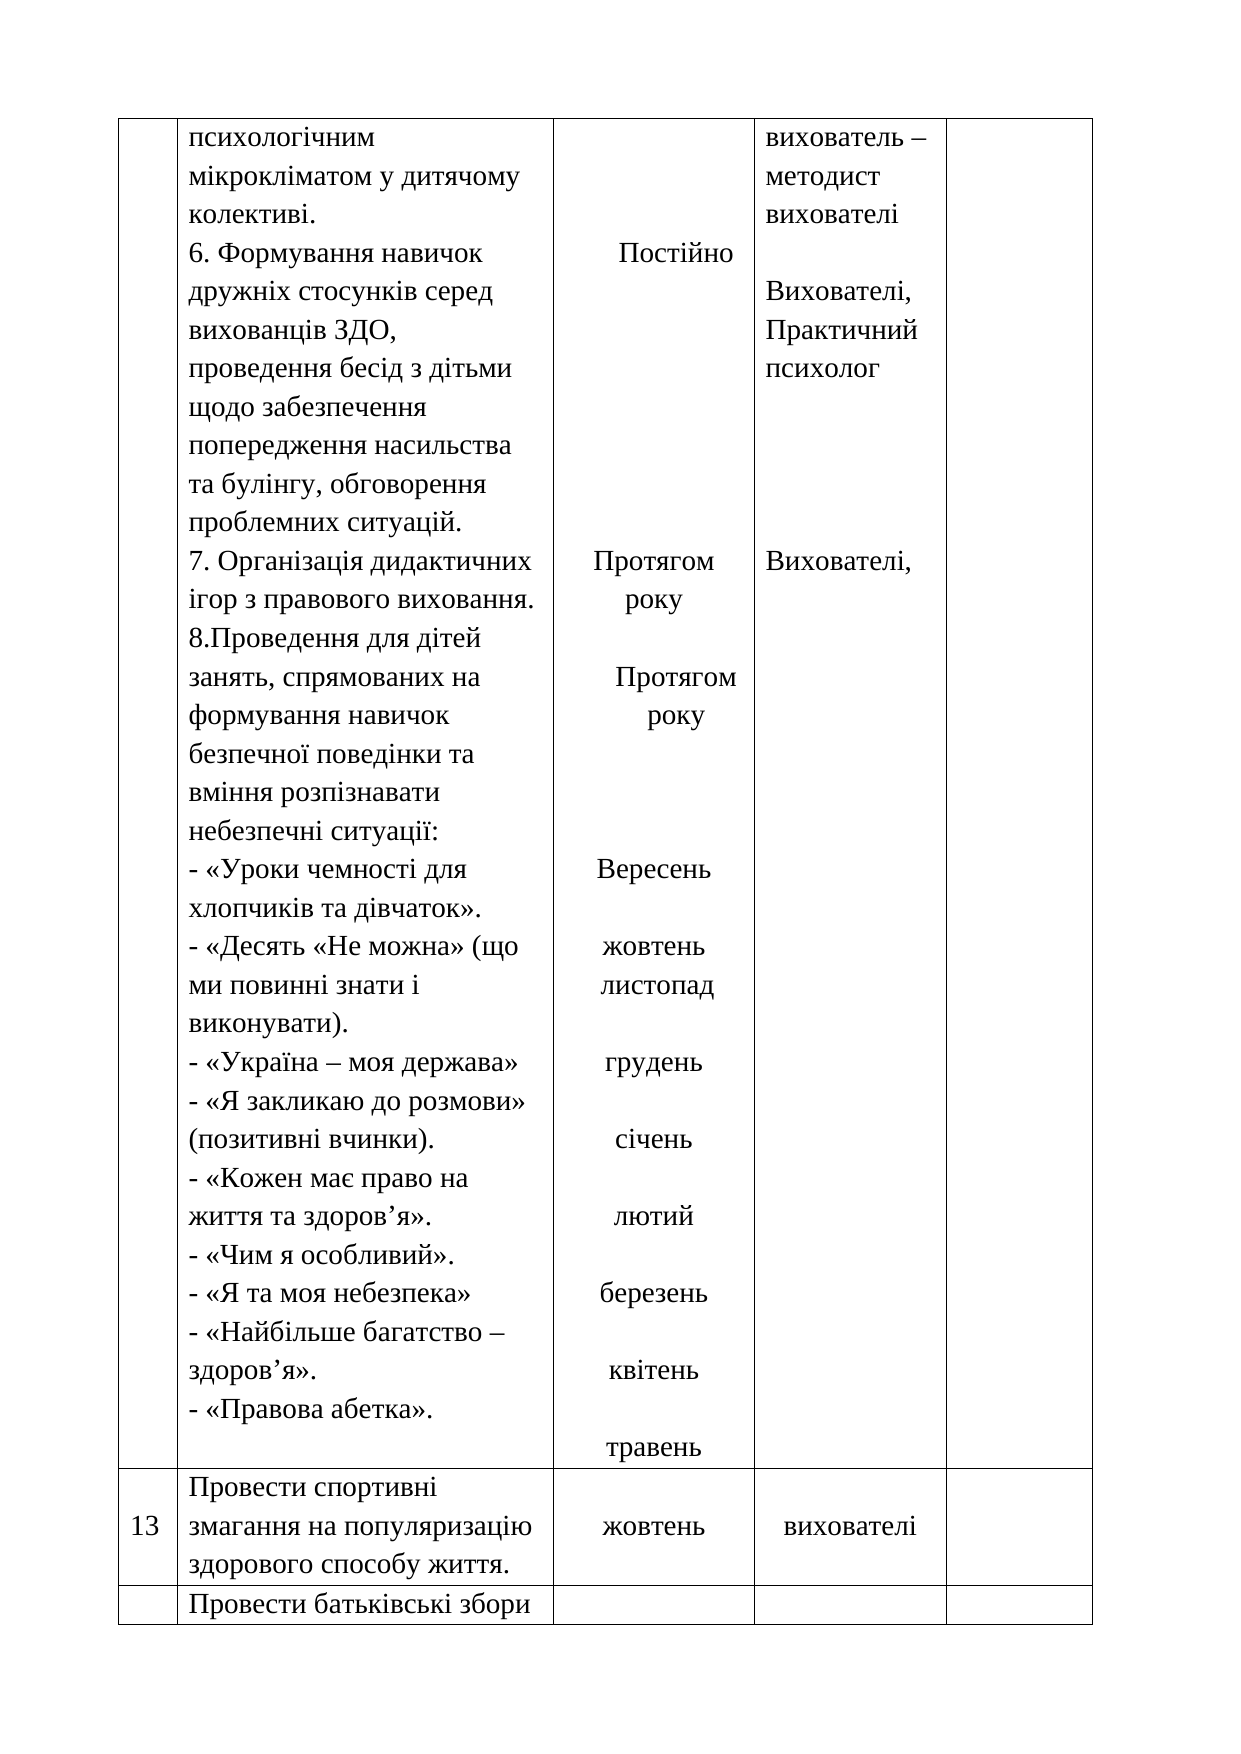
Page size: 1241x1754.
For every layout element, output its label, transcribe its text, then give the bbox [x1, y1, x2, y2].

table_cell вихователі [755, 1469, 946, 1585]
table_cell Постійно Протягом року Протягом року Вересень жовтень листопад грудень січень лютий березень квітень травень [554, 119, 754, 1468]
table_cell жовтень [554, 1469, 754, 1585]
table_cell Провести спортивні змагання на популяризацію здорового способу життя. [178, 1469, 553, 1585]
table_cell [119, 1586, 177, 1624]
table_cell Провести батьківські збори [178, 1586, 553, 1624]
table_cell [947, 1586, 1092, 1624]
table_cell 13 [119, 1469, 177, 1585]
table_cell [947, 1469, 1092, 1585]
table_cell психологічним мікрокліматом у дитячому колективі. 6. Формування навичок дружніх стосунків серед вихованців ЗДО, проведення бесід з дітьми щодо забезпечення попередження насильства та булінгу, обговорення проблемних ситуацій. 7. Організація дидактичних ігор з правового виховання. 8.Проведення для дітей занять, спрямованих на формування навичок безпечної поведінки та вміння розпізнавати небезпечні ситуації: - «Уроки чемності для хлопчиків та дівчаток». - «Десять «Не можна» (що ми повинні знати і виконувати). - «Україна – моя держава» - «Я закликаю до розмови» (позитивні вчинки). - «Кожен має право на життя та здоров’я». - «Чим я особливий». - «Я та моя небезпека» - «Найбільше багатство – здоров’я». - «Правова абетка». [178, 119, 553, 1468]
table_cell [947, 119, 1092, 1468]
table_cell вихователь – методист вихователі Вихователі, Практичний психолог Вихователі, [755, 119, 946, 1468]
table_cell [554, 1586, 754, 1624]
table_cell [119, 119, 177, 1468]
table_cell [755, 1586, 946, 1624]
